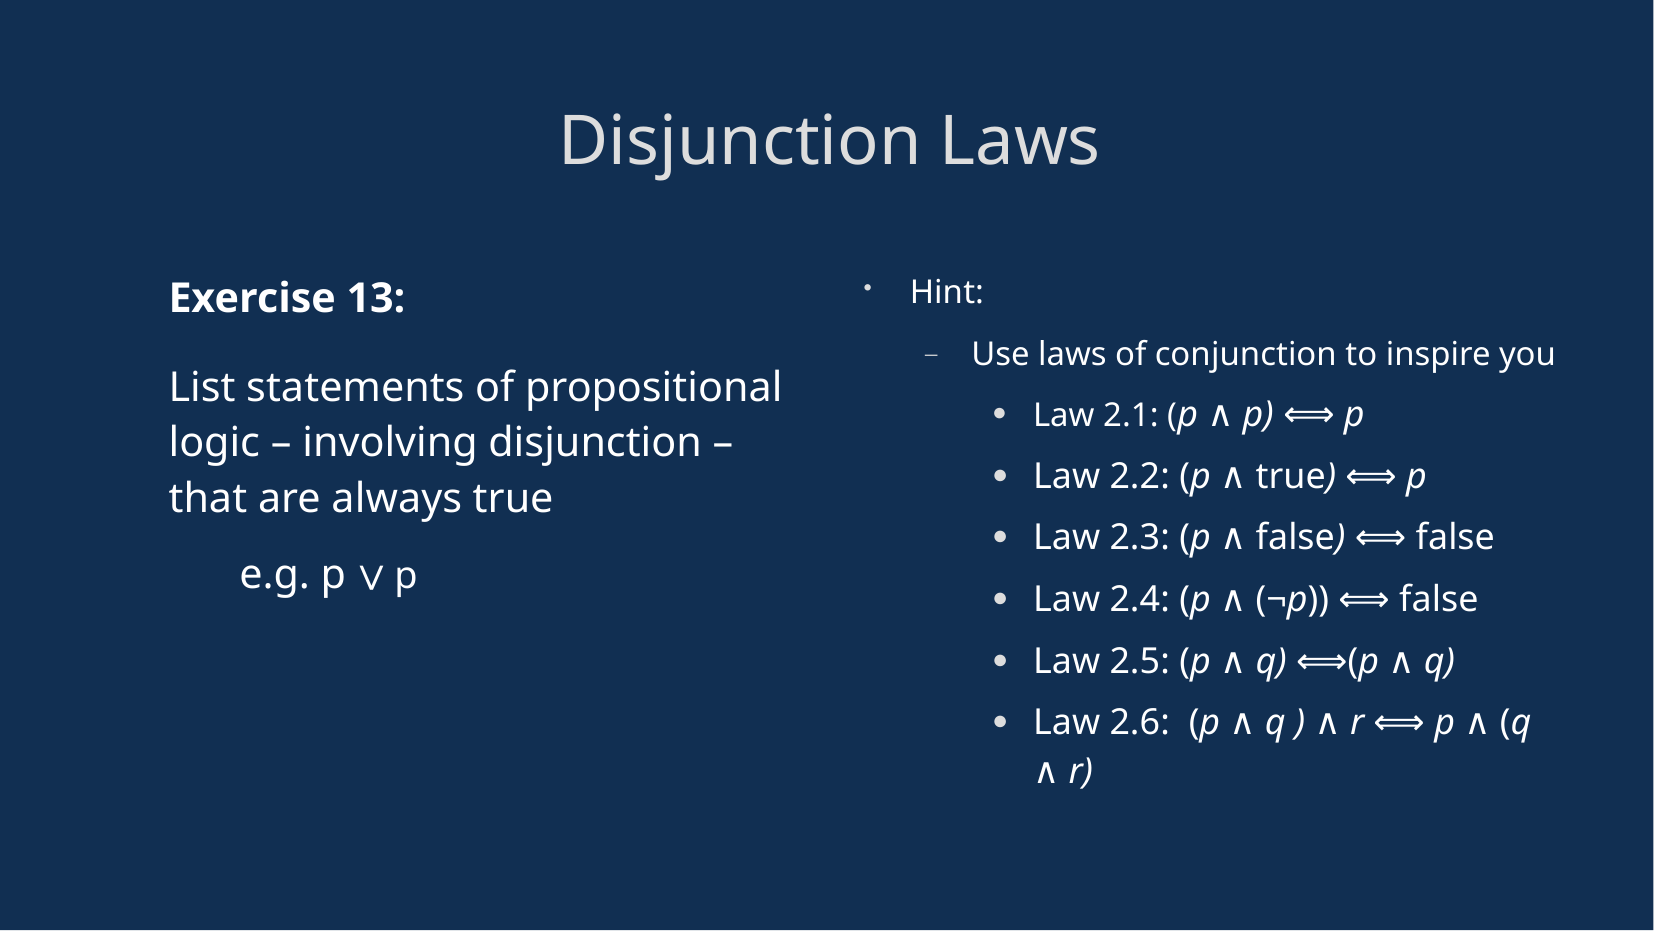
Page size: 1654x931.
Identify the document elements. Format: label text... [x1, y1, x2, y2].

title Disjunction Laws [97, 56, 1563, 220]
list Hint: Use laws of conjunction to inspire you Law 2.1: (p ∧ p) ⟺ p Law 2.2: (p ∧ true) ⟺ p Law 2.3: (p ∧ false) ⟺ false Law 2.4: (p ∧ (¬p)) ⟺ false Law 2.5: (p ∧ q) ⟺(p ∧ q) Law 2.6: (p ∧ q ) ∧ r ⟺ p ∧ (q ∧ r) [848, 268, 1563, 806]
list Exercise 13: List statements of propositional logic – involving disjunction – that are always true e.g. p ∨ p [97, 268, 813, 806]
